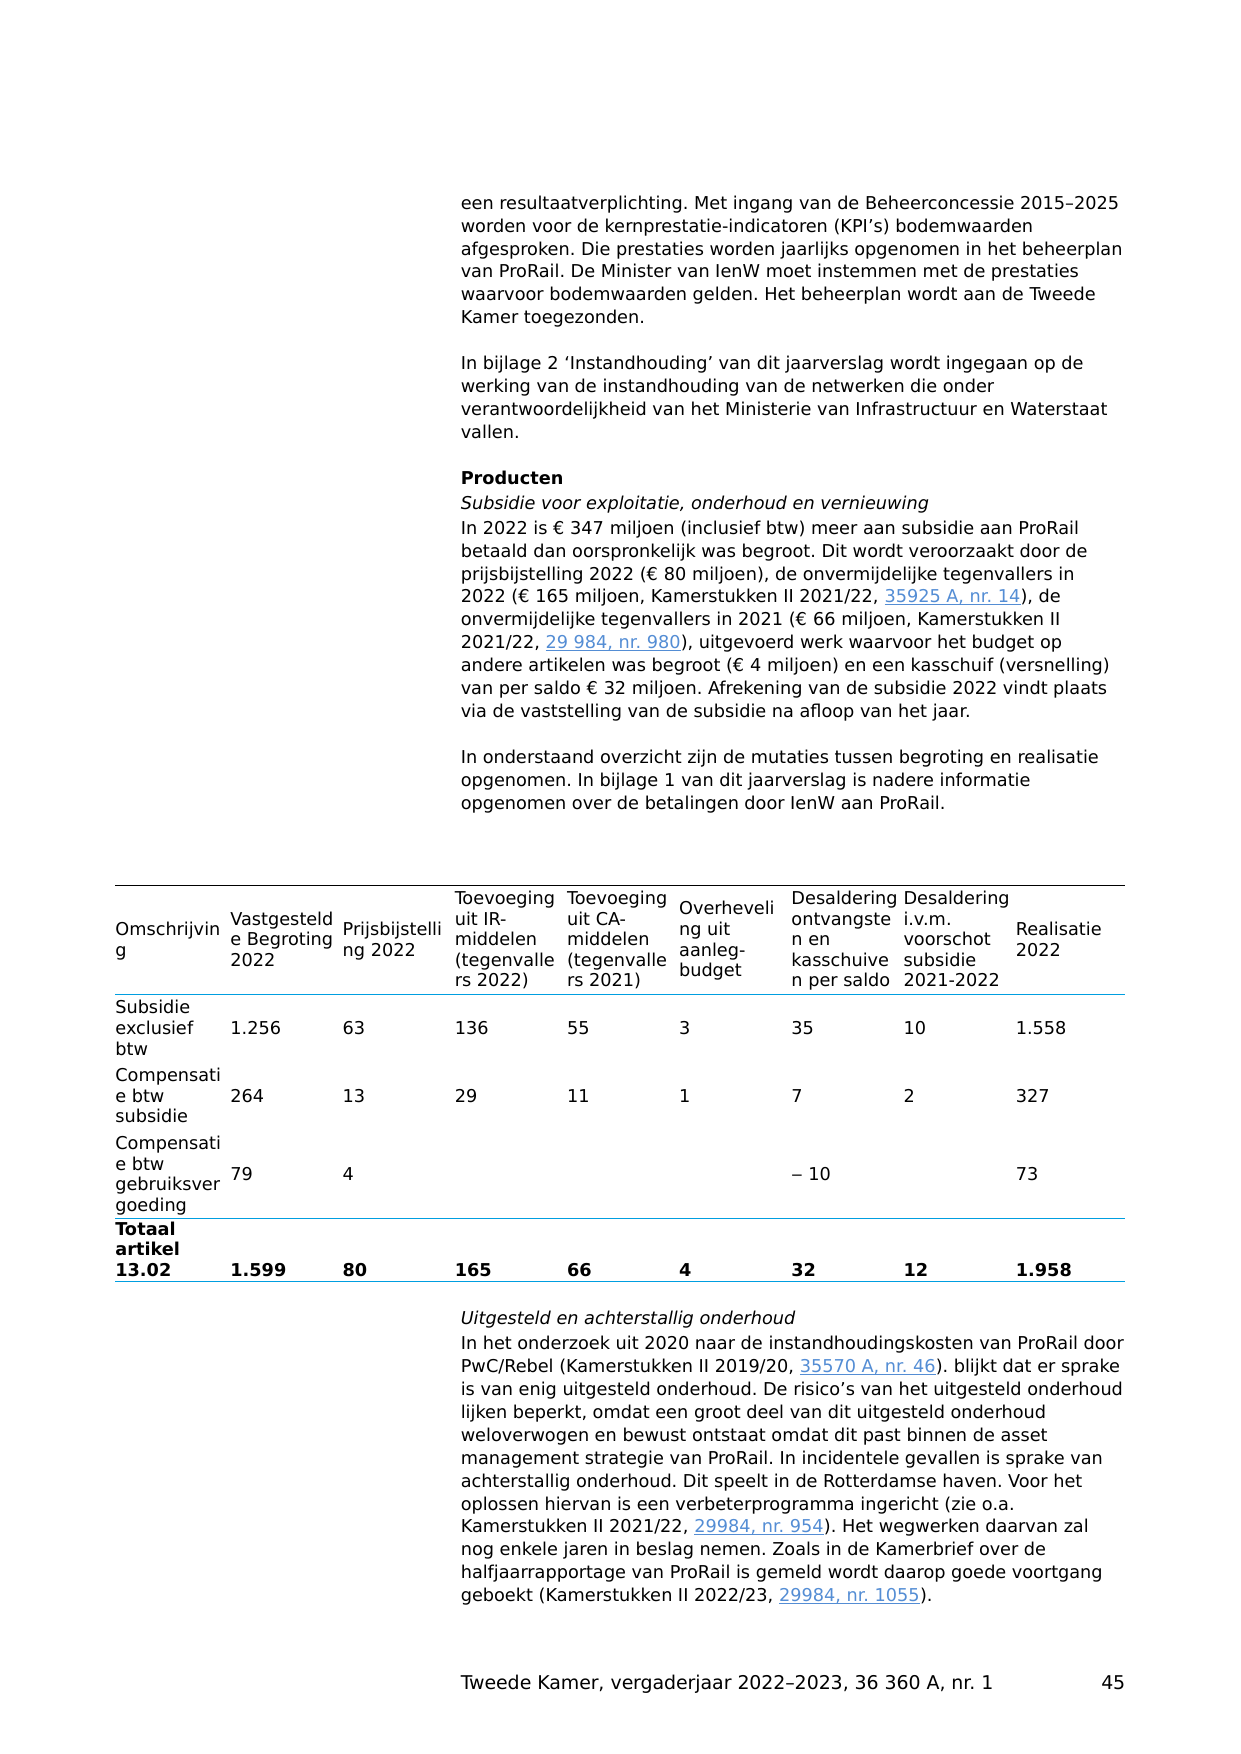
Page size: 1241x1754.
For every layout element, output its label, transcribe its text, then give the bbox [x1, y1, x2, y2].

table_cell 79 [227, 1130, 339, 1218]
table_cell 3 [676, 995, 788, 1062]
table_cell 66 [564, 1219, 676, 1281]
table_cell 327 [1013, 1062, 1125, 1130]
table_cell Subsidie exclusief btw [115, 995, 227, 1062]
table_cell Toevoeging uit IR-middelen (tegenvallers 2022) [452, 886, 564, 994]
table_cell 29 [452, 1062, 564, 1130]
table_cell Omschrijving [115, 886, 227, 994]
table_cell 1 [676, 1062, 788, 1130]
table_cell [900, 1130, 1013, 1218]
table_cell 10 [900, 995, 1013, 1062]
table_cell 32 [788, 1219, 900, 1281]
table_cell [564, 1130, 676, 1218]
text Subsidie voor exploitatie, onderhoud en vernieuwing [461, 491, 1125, 514]
table_cell 12 [900, 1219, 1013, 1281]
table_cell ‒ 10 [788, 1130, 900, 1218]
table_cell 55 [564, 995, 676, 1062]
table_cell Totaal artikel 13.02 [115, 1219, 227, 1281]
table_cell [676, 1130, 788, 1218]
text Uitgesteld en achterstallig onderhoud [461, 1306, 1125, 1329]
table_cell 63 [340, 995, 452, 1062]
table_cell 264 [227, 1062, 339, 1130]
table_header Tabel 23 Overzicht mutaties tussen begroting en realisatie bij 13.02: Beheer, onderhoud en vervanging (bedragen x € 1 miljoen) [115, 837, 1125, 884]
table_cell 165 [452, 1219, 564, 1281]
table_cell 1.599 [227, 1219, 339, 1281]
table_cell 4 [340, 1130, 452, 1218]
table_cell 1.256 [227, 995, 339, 1062]
table_cell 13 [340, 1062, 452, 1130]
table_cell 7 [788, 1062, 900, 1130]
table_cell [452, 1130, 564, 1218]
table_cell 80 [340, 1219, 452, 1281]
table_cell Prijsbijstelling 2022 [340, 886, 452, 994]
text In onderstaand overzicht zijn de mutaties tussen begroting en realisatie opgenomen. In bijlage 1 van dit jaarverslag is nadere informatie opgenomen over de betalingen door IenW aan ProRail. [461, 745, 1125, 814]
table_cell Compensatie btw subsidie [115, 1062, 227, 1130]
table_cell Desaldering i.v.m. voorschot subsidie 2021-2022 [900, 886, 1013, 994]
text In het onderzoek uit 2020 naar de instandhoudingskosten van ProRail door PwC/Rebel (Kamerstukken II 2019/20, 35570 A, nr. 46). blijkt dat er sprake is van enig uitgesteld onderhoud. De risico’s van het uitgesteld onderhoud lijken beperkt, omdat een groot deel van dit uitgesteld onderhoud weloverwogen en bewust ontstaat omdat dit past binnen de asset management strategie van ProRail. In incidentele gevallen is sprake van achterstallig onderhoud. Dit speelt in de Rotterdamse haven. Voor het oplossen hiervan is een verbeterprogramma ingericht (zie o.a. Kamerstukken II 2021/22, 29984, nr. 954). Het wegwerken daarvan zal nog enkele jaren in beslag nemen. Zoals in de Kamerbrief over de halfjaarrapportage van ProRail is gemeld wordt daarop goede voortgang geboekt (Kamerstukken II 2022/23, 29984, nr. 1055). [461, 1331, 1125, 1606]
text een resultaatverplichting. Met ingang van de Beheerconcessie 2015–2025 worden voor de kernprestatie-indicatoren (KPI’s) bodemwaarden afgesproken. Die prestaties worden jaarlijks opgenomen in het beheerplan van ProRail. De Minister van IenW moet instemmen met de prestaties waarvoor bodemwaarden gelden. Het beheerplan wordt aan de Tweede Kamer toegezonden. [461, 191, 1125, 328]
table_cell Realisatie 2022 [1013, 886, 1125, 994]
table_cell Compensatie btw gebruiksvergoeding [115, 1130, 227, 1218]
text In 2022 is € 347 miljoen (inclusief btw) meer aan subsidie aan ProRail betaald dan oorspronkelijk was begroot. Dit wordt veroorzaakt door de prijsbijstelling 2022 (€ 80 miljoen), de onvermijdelijke tegenvallers in 2022 (€ 165 miljoen, Kamerstukken II 2021/22, 35925 A, nr. 14), de onvermijdelijke tegenvallers in 2021 (€ 66 miljoen, Kamerstukken II 2021/22, 29 984, nr. 980), uitgevoerd werk waarvoor het budget op andere artikelen was begroot (€ 4 miljoen) en een kasschuif (versnelling) van per saldo € 32 miljoen. Afrekening van de subsidie 2022 vindt plaats via de vaststelling van de subsidie na afloop van het jaar. [461, 516, 1125, 722]
table_cell 4 [676, 1219, 788, 1281]
text In bijlage 2 ‘Instandhouding’ van dit jaarverslag wordt ingegaan op de werking van de instandhouding van de netwerken die onder verantwoordelijkheid van het Ministerie van Infrastructuur en Waterstaat vallen. [461, 351, 1125, 443]
table_cell Toevoeging uit CA-middelen (tegenvallers 2021) [564, 886, 676, 994]
table_cell 1.558 [1013, 995, 1125, 1062]
table_cell Desaldering ontvangsten en kasschuiven per saldo [788, 886, 900, 994]
table_cell 35 [788, 995, 900, 1062]
table_cell Overheveling uit aanleg-budget [676, 886, 788, 994]
table_cell 11 [564, 1062, 676, 1130]
table_cell 1.958 [1013, 1219, 1125, 1281]
table_cell Vastgestelde Begroting 2022 [227, 886, 339, 994]
text Producten [461, 466, 1125, 489]
table_cell 73 [1013, 1130, 1125, 1218]
table_cell 2 [900, 1062, 1013, 1130]
table_cell 136 [452, 995, 564, 1062]
